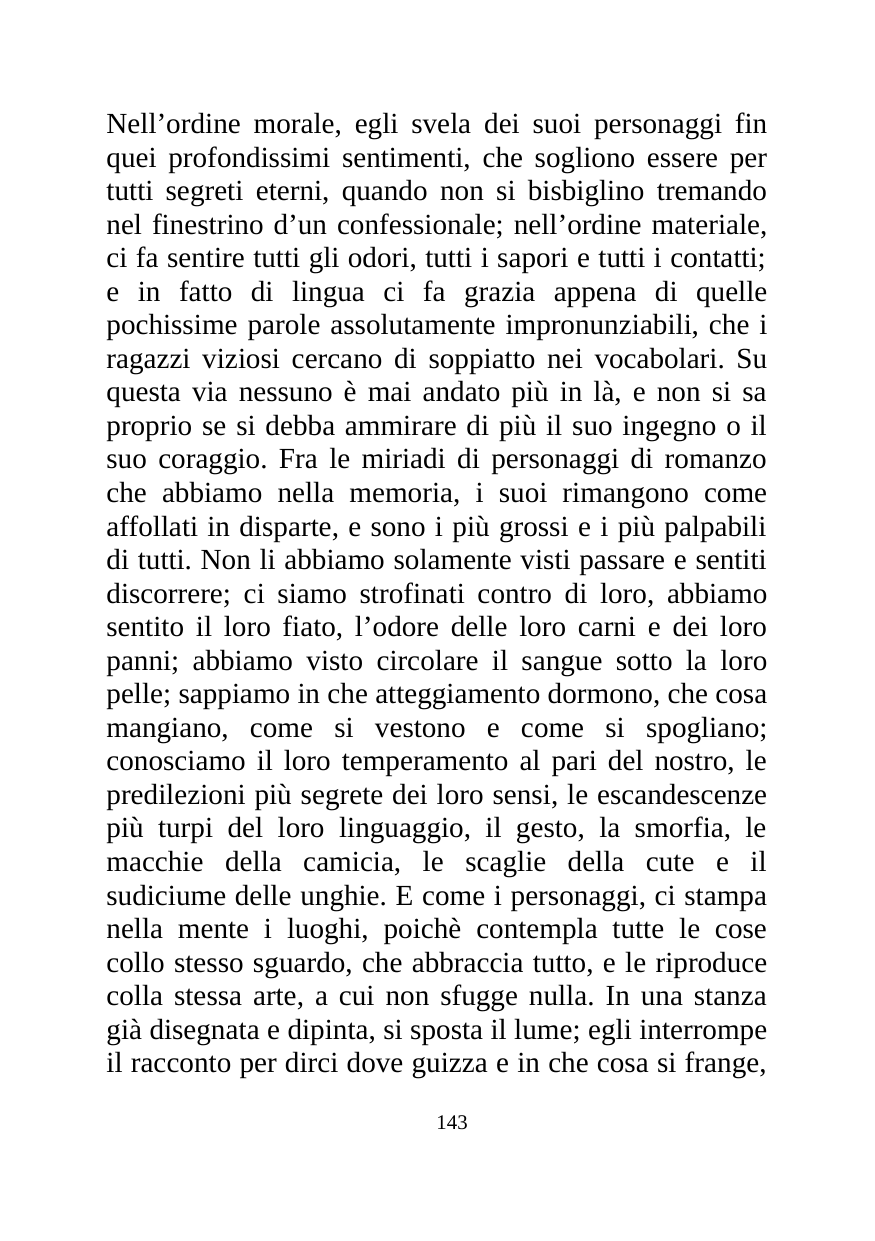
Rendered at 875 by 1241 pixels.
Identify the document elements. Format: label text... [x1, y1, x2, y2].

text Nell’ordine morale, egli svela dei suoi personaggi fin quei profondissimi sentimenti, che sogliono essere per tutti segreti eterni, quando non si bisbiglino tremando nel finestrino d’un confessionale; nell’ordine materiale, ci fa sentire tutti gli odori, tutti i sapori e tutti i contatti; e in fatto di lingua ci fa grazia appena di quelle pochissime parole assolutamente impronunziabili, che i ragazzi viziosi cercano di soppiatto nei vocabolari. Su questa via nessuno è mai andato più in là, e non si sa proprio se si debba ammirare di più il suo ingegno o il suo coraggio. Fra le miriadi di personaggi di romanzo che abbiamo nella memoria, i suoi rimangono come affollati in disparte, e sono i più grossi e i più palpabili di tutti. Non li abbiamo solamente visti passare e sentiti discorrere; ci siamo strofinati contro di loro, abbiamo sentito il loro fiato, l’odore delle loro carni e dei loro panni; abbiamo visto circolare il sangue sotto la loro pelle; sappiamo in che atteggiamento dormono, che cosa mangiano, come si vestono e come si spogliano; conosciamo il loro temperamento al pari del nostro, le predilezioni più segrete dei loro sensi, le escandescenze più turpi del loro linguaggio, il gesto, la smorfia, le macchie della camicia, le scaglie della cute e il sudiciume delle unghie. E come i personaggi, ci stampa nella mente i luoghi, poichè contempla tutte le cose collo stesso sguardo, che abbraccia tutto, e le riproduce colla stessa arte, a cui non sfugge nulla. In una stanza già disegnata e dipinta, si sposta il lume; egli interrompe il racconto per dirci dove guizza e in che cosa si frange, [106, 106, 768, 1079]
